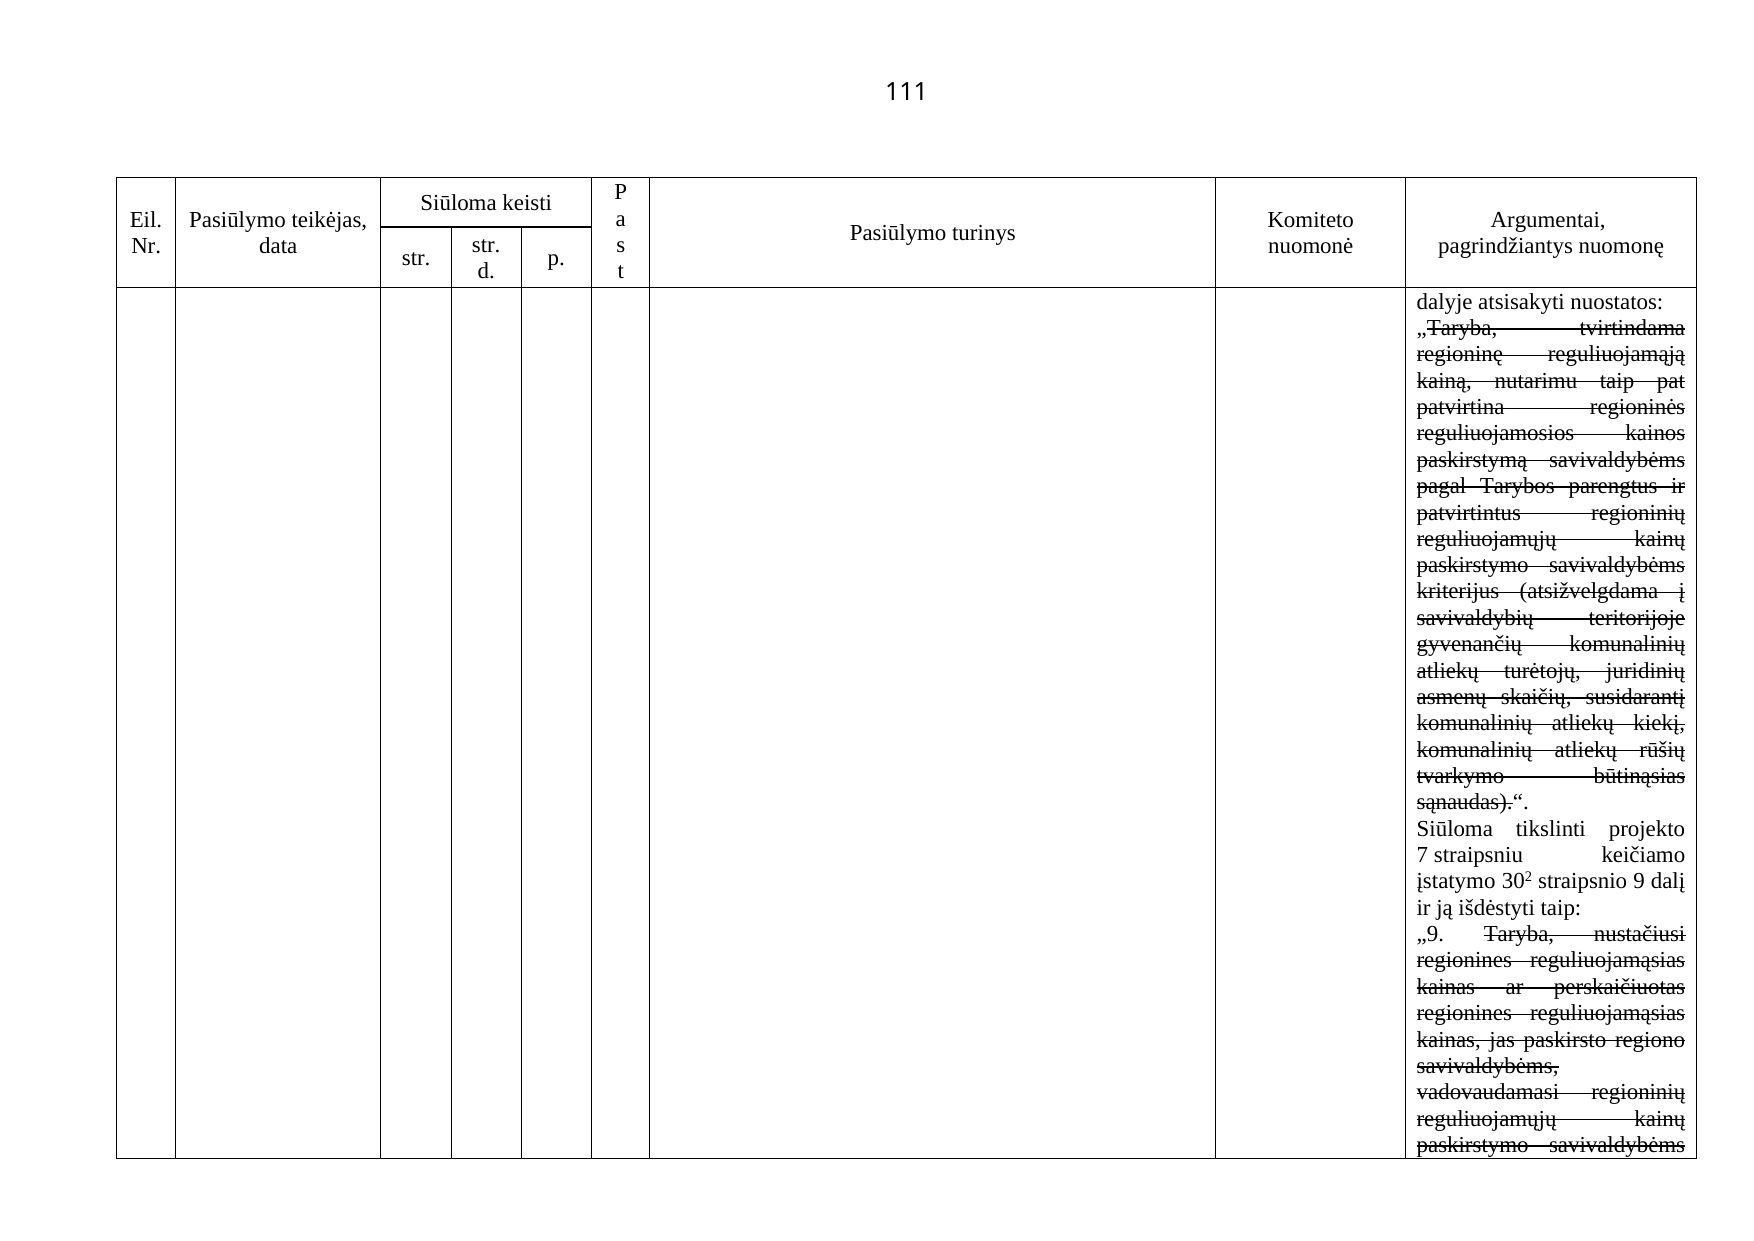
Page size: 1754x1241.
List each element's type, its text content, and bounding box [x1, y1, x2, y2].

table_cell [176, 288, 380, 1157]
table_cell str. [381, 228, 451, 287]
table_header Pasiūlymo turinys [650, 178, 1215, 287]
table_cell [381, 288, 451, 1157]
table_header Siūloma keisti [381, 178, 591, 226]
table_cell dalyje atsisakyti nuostatos: „Taryba, tvirtindama regioninę reguliuojamąją kainą, nutarimu taip pat patvirtina regioninės reguliuojamosios kainos paskirstymą savivaldybėms pagal Tarybos parengtus ir patvirtintus regioninių reguliuojamųjų kainų paskirstymo savivaldybėms kriterijus (atsižvelgdama į savivaldybių teritorijoje gyvenančių komunalinių atliekų turėtojų, juridinių asmenų skaičių, susidarantį komunalinių atliekų kiekį, komunalinių atliekų rūšių tvarkymo būtinąsias sąnaudas).“. Siūloma tikslinti projekto 7 straipsniu keičiamo įstatymo 302 straipsnio 9 dalį ir ją išdėstyti taip: „9. Taryba, nustačiusi regionines reguliuojamąsias kainas ar perskaičiuotas regionines reguliuojamąsias kainas, jas paskirsto regiono savivaldybėms, vadovaudamasi regioninių reguliuojamųjų kainų paskirstymo savivaldybėms [1406, 288, 1696, 1157]
table_cell [592, 288, 649, 1157]
table_header Eil. Nr. [117, 178, 175, 287]
table_cell [117, 288, 175, 1157]
table_header Pasiūlymo teikėjas, data [176, 178, 380, 287]
table_header Komiteto nuomonė [1216, 178, 1405, 287]
table_cell [1216, 288, 1405, 1157]
table_cell str. d. [452, 228, 521, 287]
table_cell [452, 288, 521, 1157]
table_cell p. [522, 228, 591, 287]
table_cell [522, 288, 591, 1157]
table_cell [650, 288, 1215, 1157]
table_header Argumentai, pagrindžiantys nuomonę [1406, 178, 1696, 287]
table_header Pastabos [592, 178, 649, 287]
